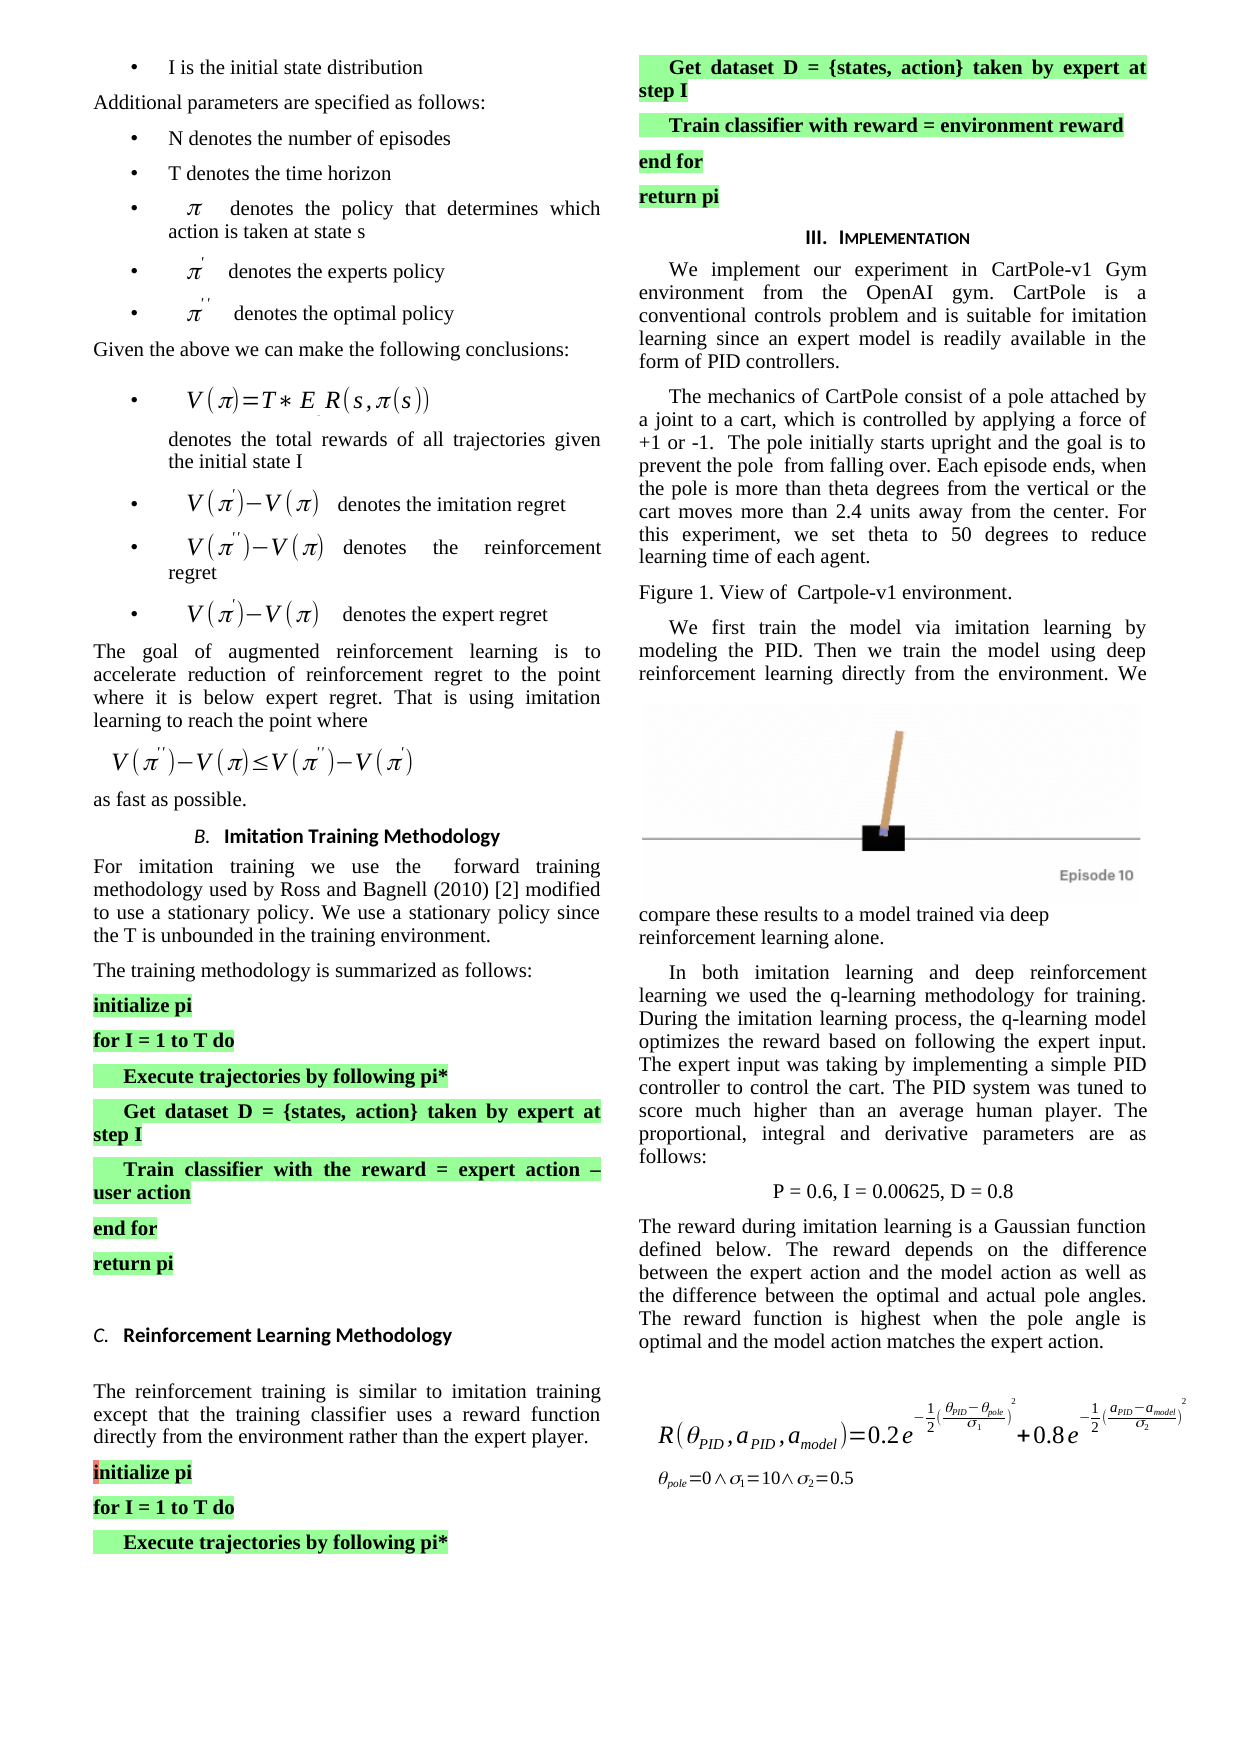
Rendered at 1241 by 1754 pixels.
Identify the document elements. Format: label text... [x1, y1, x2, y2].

list denotes the reinforcement regret [131, 530, 601, 584]
text The reinforcement training is similar to imitation training except that the training classifier uses a reward function directly from the environment rather than the expert player. [93, 1380, 601, 1448]
list denotes the optimal policy [131, 297, 601, 326]
text For imitation training we use the forward training methodology used by Ross and Bagnell (2010) [2] modified to use a stationary policy. We use a stationary policy since the T is unbounded in the training environment. [93, 855, 601, 947]
list denotes the expert regret [131, 596, 601, 628]
list denotes the experts policy [131, 256, 601, 284]
text Get dataset D = {states, action} taken by expert at step I [93, 1100, 601, 1146]
subtitle Imitation Training Methodology [93, 823, 601, 849]
list T denotes the time horizon [131, 162, 601, 185]
text initialize pi [93, 994, 601, 1017]
text The goal of augmented reinforcement learning is to accelerate reduction of reinforcement regret to the point where it is below expert regret. That is using imitation learning to reach the point where [93, 640, 601, 732]
text Additional parameters are specified as follows: [93, 92, 601, 114]
subtitle Implementation [639, 224, 1147, 250]
picture [642, 704, 1141, 904]
text Train classifier with reward = environment reward [639, 114, 1147, 137]
text end for [639, 150, 1147, 173]
text for I = 1 to T do [93, 1030, 601, 1052]
text P = 0.6, I = 0.00625, D = 0.8 [639, 1180, 1147, 1203]
text return pi [639, 185, 1147, 208]
text We implement our experiment in CartPole-v1 Gym environment from the OpenAI gym. CartPole is a conventional controls problem and is suitable for imitation learning since an expert model is readily available in the form of PID controllers. [639, 258, 1147, 373]
text Train classifier with the reward = expert action – user action [93, 1158, 601, 1204]
text Execute trajectories by following pi* [93, 1065, 601, 1088]
list denotes the total rewards of all trajectories given the initial state I [131, 428, 601, 473]
text end for [93, 1217, 601, 1239]
list N denotes the number of episodes [131, 127, 601, 150]
text Given the above we can make the following conclusions: [93, 338, 601, 361]
text initialize pi [93, 1461, 601, 1484]
text return pi [93, 1252, 601, 1275]
text Execute trajectories by following pi* [93, 1532, 601, 1554]
list denotes the policy that determines which action is taken at state s [131, 197, 601, 243]
text The reward during imitation learning is a Gaussian function defined below. The reward depends on the difference between the expert action and the model action as well as the difference between the optimal and actual pole angles. The reward function is highest when the pole angle is optimal and the model action matches the expert action. [639, 1215, 1147, 1353]
text Figure 1. View of Cartpole-v1 environment. [639, 581, 1147, 604]
text Get dataset D = {states, action} taken by expert at step I [639, 56, 1147, 102]
text The training methodology is summarized as follows: [93, 959, 601, 982]
text The mechanics of CartPole consist of a pole attached by a joint to a cart, which is controlled by applying a force of +1 or -1. The pole initially starts upright and the goal is to prevent the pole from falling over. Each episode ends, when the pole is more than theta degrees from the vertical or the cart moves more than 2.4 units away from the center. For this experiment, we set theta to 50 degrees to reduce learning time of each agent. [639, 385, 1147, 568]
text We first train the model via imitation learning by modeling the PID. Then we train the model using deep reinforcement learning directly from the environment. We compare these results to a model trained via deep reinforcement learning alone. [639, 616, 1147, 949]
subtitle Reinforcement Learning Methodology [93, 1323, 601, 1348]
list denotes the imitation regret [131, 486, 601, 517]
list I is the initial state distribution [131, 56, 601, 79]
text In both imitation learning and deep reinforcement learning we used the q-learning methodology for training. During the imitation learning process, the q-learning model optimizes the reward based on following the expert input. The expert input was taking by implementing a simple PID controller to control the cart. The PID system was tuned to score much higher than an average human player. The proportional, integral and derivative parameters are as follows: [639, 961, 1147, 1168]
text for I = 1 to T do [93, 1496, 601, 1519]
text as fast as possible. [93, 788, 601, 811]
